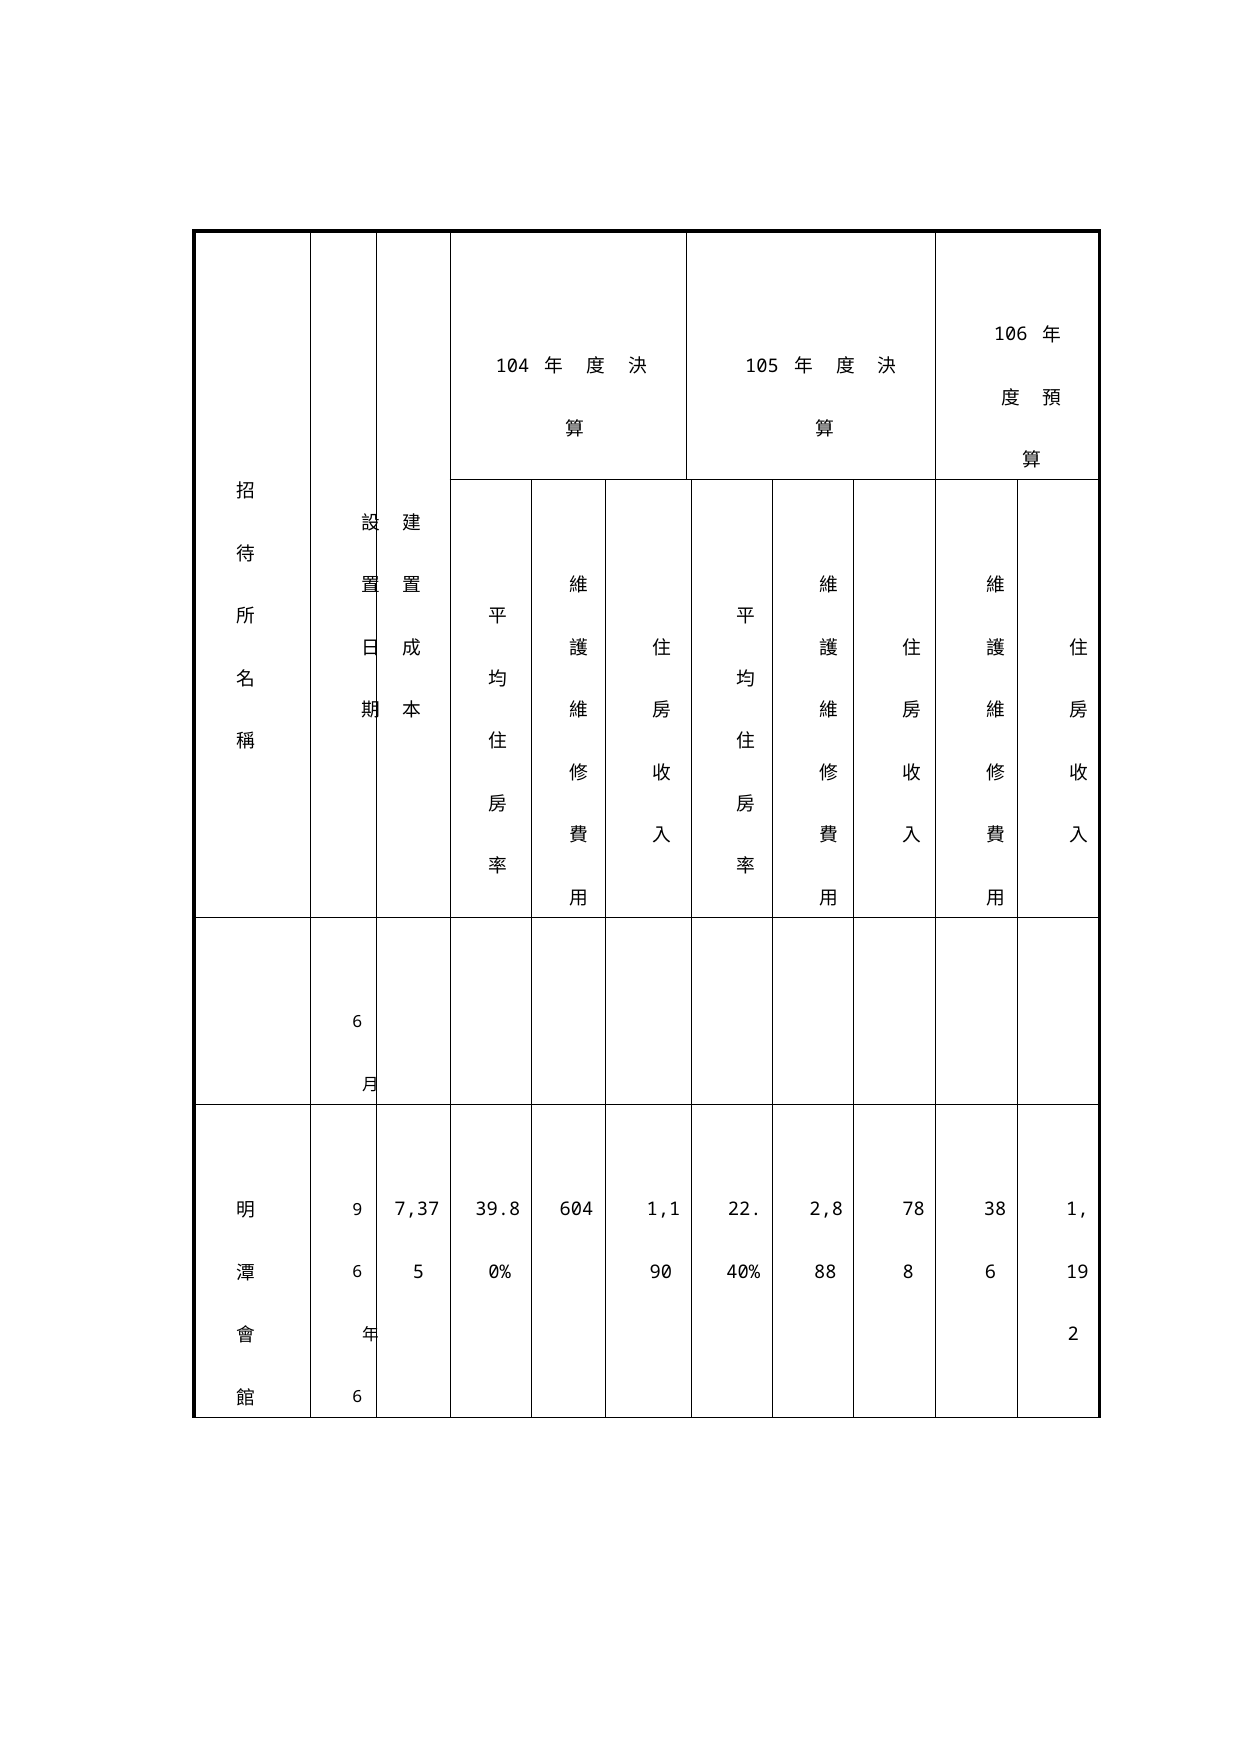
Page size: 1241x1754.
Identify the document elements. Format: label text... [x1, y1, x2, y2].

table_cell 39.80% [451, 1105, 531, 1417]
table_cell 1,190 [606, 1105, 691, 1417]
table_cell 維護維修費用 [532, 480, 605, 917]
table_cell 22.40% [692, 1105, 772, 1417]
table_cell 住房 收入 [854, 480, 935, 917]
table_cell [377, 918, 450, 1104]
table_cell [606, 918, 691, 1104]
table_header 106年度預算 [936, 233, 1098, 479]
table_cell [936, 918, 1017, 1104]
table_cell 6月 [311, 918, 376, 1104]
table_cell 維護維修費用 [936, 480, 1017, 917]
table_cell 386 [936, 1105, 1017, 1417]
table_cell 2,888 [773, 1105, 853, 1417]
table_cell 維護維修費用 [773, 480, 853, 917]
table_cell 96年6 [311, 1105, 376, 1417]
table_cell 788 [854, 1105, 935, 1417]
table_cell [451, 918, 531, 1104]
table_cell [1018, 918, 1098, 1104]
table_cell [692, 918, 772, 1104]
table_cell 604 [532, 1105, 605, 1417]
table_header 設置日期 [311, 233, 376, 917]
table_cell 住房收入 [1018, 480, 1098, 917]
table_header 建置成本 [377, 233, 450, 917]
table_cell [196, 918, 310, 1104]
table_cell 住房 收入 [606, 480, 691, 917]
table_cell [532, 918, 605, 1104]
table_cell 平均住房率 [692, 480, 772, 917]
table_header 104年度決算 [451, 233, 686, 479]
table_cell 明潭會館 [196, 1105, 310, 1417]
table_cell 7,375 [377, 1105, 450, 1417]
table_cell 1,192 [1018, 1105, 1098, 1417]
table_cell [773, 918, 853, 1104]
table_cell 平均住房率 [451, 480, 531, 917]
table_header 105年度決算 [687, 233, 935, 479]
table_header 招待所名稱 [196, 233, 310, 917]
table_cell [854, 918, 935, 1104]
